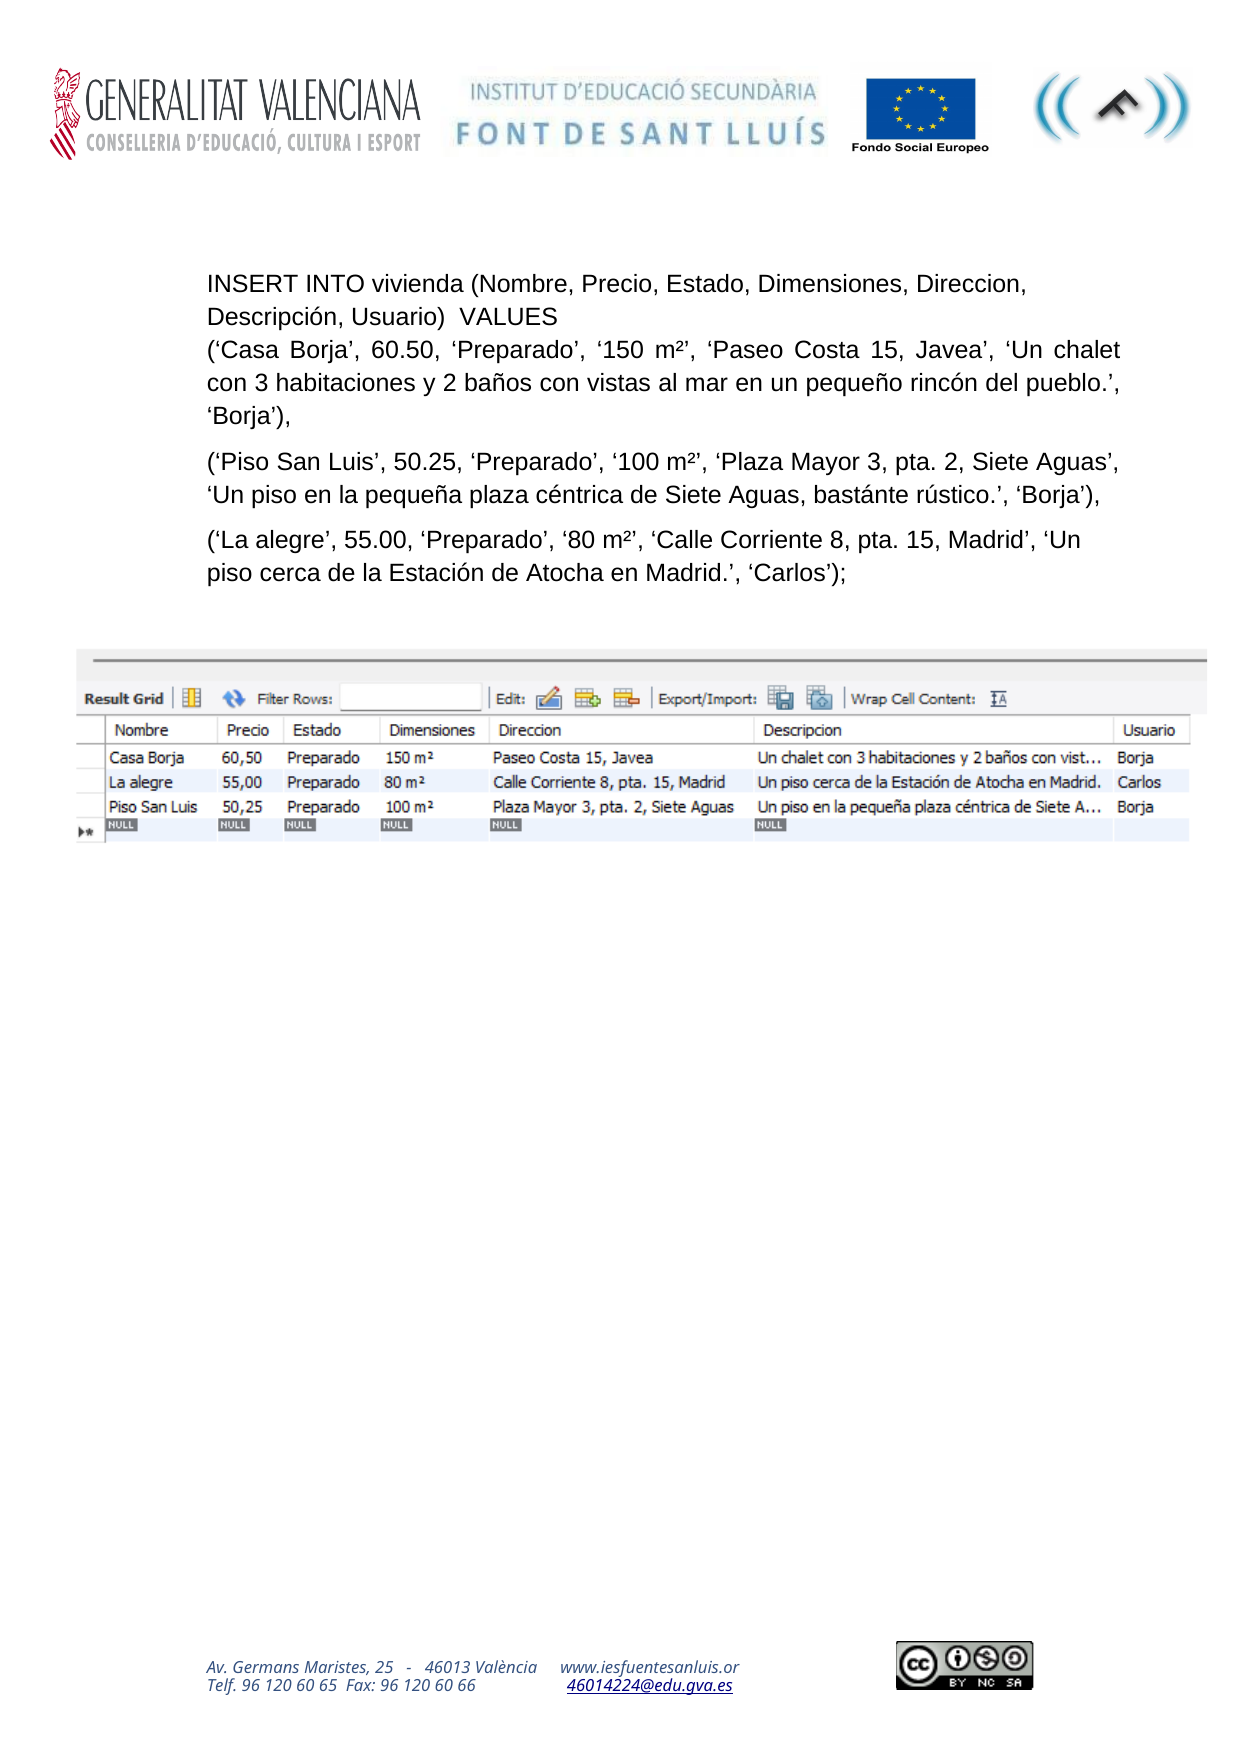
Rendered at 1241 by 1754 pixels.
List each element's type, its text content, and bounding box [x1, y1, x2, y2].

picture [46, 66, 424, 162]
text (‘Casa Borja’, 60.50, ‘Preparado’, ‘150 m²’, ‘Paseo Costa 15, Javea’, ‘Un chalet con 3 habitaciones y 2 baños con vistas al mar en un pequeño rincón del pueblo.’, ‘Borja’), [207, 335, 1122, 430]
text (‘La alegre’, 55.00, ‘Preparado’, ‘80 m²’, ‘Calle Corriente 8, pta. 15, Madrid’, ‘Un piso cerca de la Estación de Atocha en Madrid.’, ‘Carlos’); [207, 525, 1122, 642]
picture [849, 61, 993, 157]
picture [440, 66, 829, 157]
picture [76, 642, 1208, 859]
text (‘Piso San Luis’, 50.25, ‘Preparado’, ‘100 m²’, ‘Plaza Mayor 3, pta. 2, Siete Aguas’, ‘Un piso en la pequeña plaza céntrica de Siete Aguas, bastánte rústico.’, ‘Borja’), [207, 447, 1122, 509]
text INSERT INTO vivienda (Nombre, Precio, Estado, Dimensiones, Direccion, Descripción, Usuario) VALUES [207, 269, 1122, 331]
text [207, 859, 1122, 920]
picture [1032, 67, 1194, 148]
picture [896, 1641, 1034, 1690]
